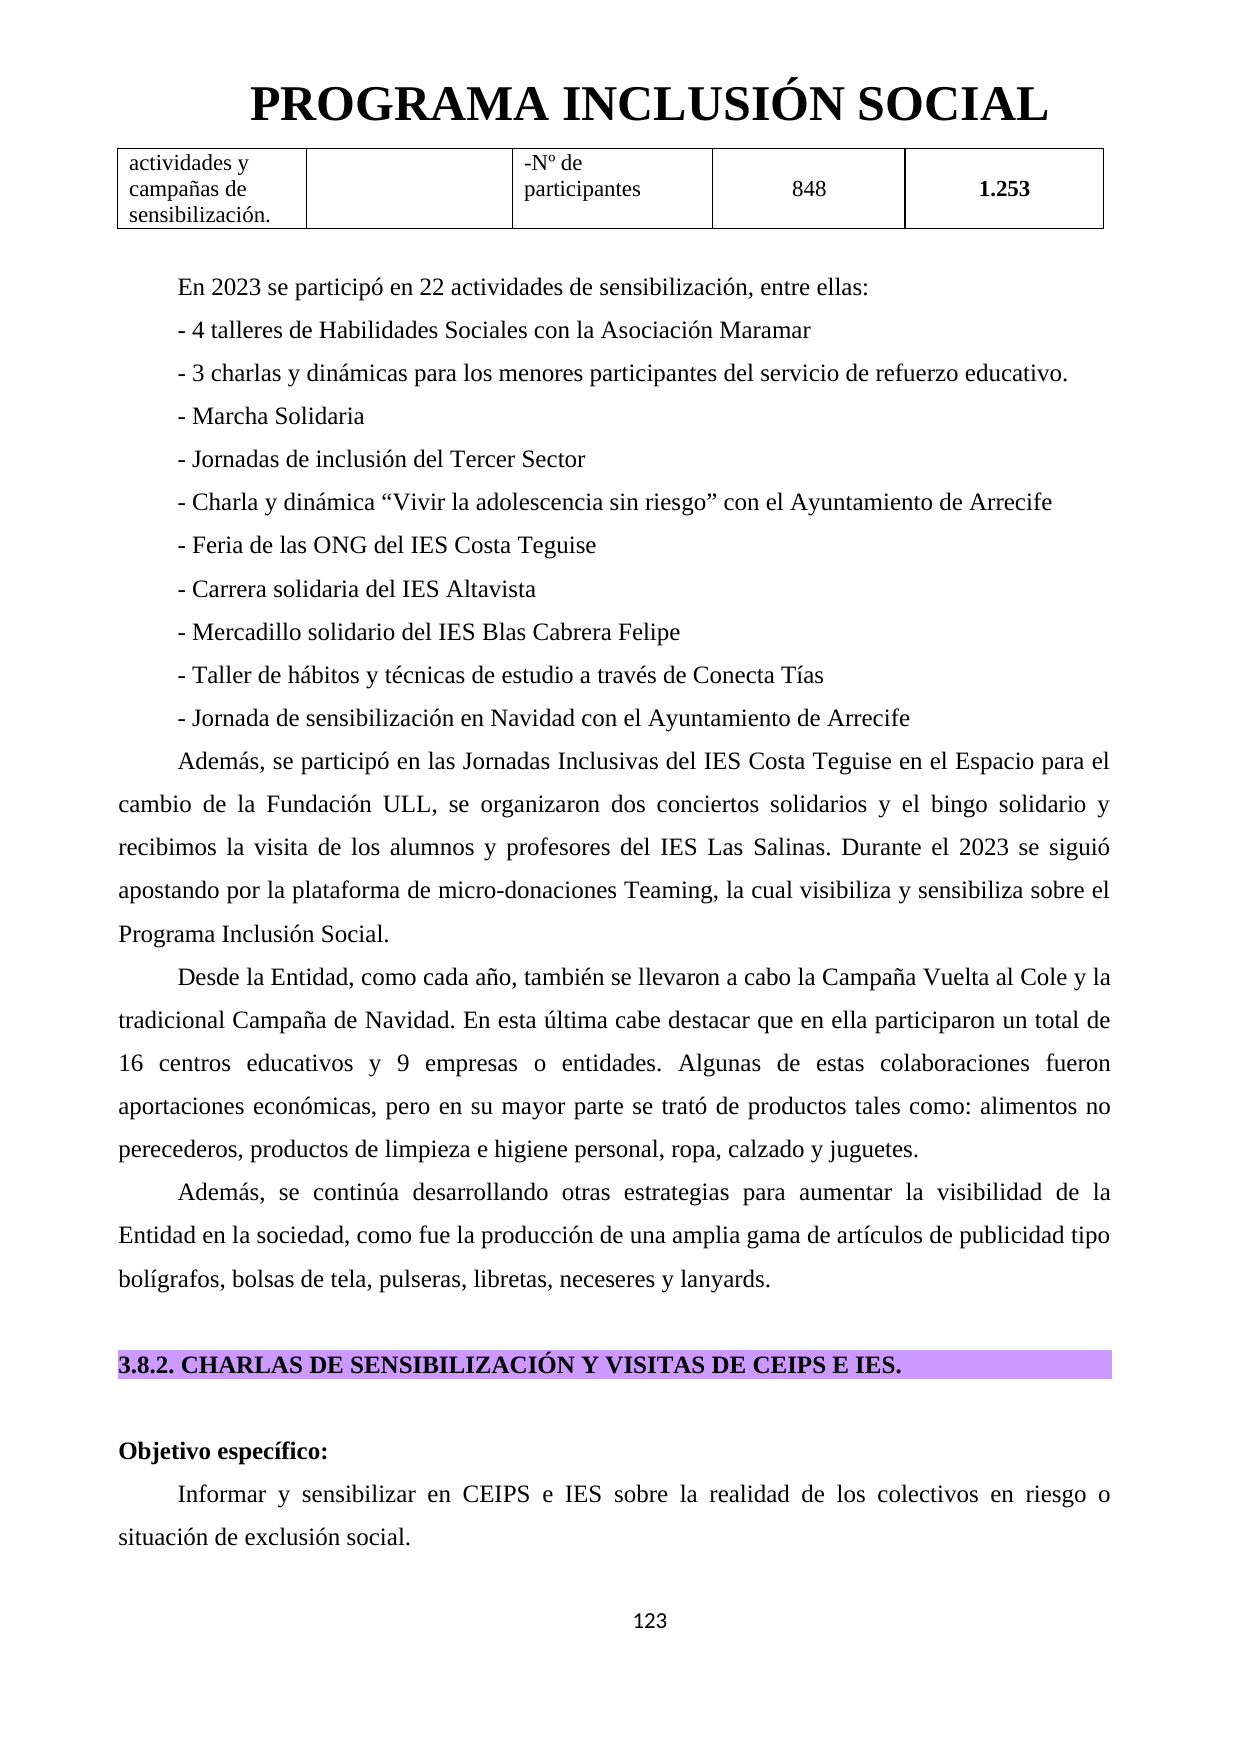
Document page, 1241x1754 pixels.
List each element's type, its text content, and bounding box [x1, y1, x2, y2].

text - 3 charlas y dinámicas para los menores participantes del servicio de refuerzo educativo. [118, 358, 1112, 387]
text - Jornadas de inclusión del Tercer Sector [118, 444, 1112, 473]
text Desde la Entidad, como cada año, también se llevaron a cabo la Campaña Vuelta al Cole y la tradicional Campaña de Navidad. En esta última cabe destacar que en ella participaron un total de 16 centros educativos y 9 empresas o entidades. Algunas de estas colaboraciones fueron aportaciones económicas, pero en su mayor parte se trató de productos tales como: alimentos no perecederos, productos de limpieza e higiene personal, ropa, calzado y juguetes. [118, 962, 1112, 1163]
text - Mercadillo solidario del IES Blas Cabrera Felipe [118, 617, 1112, 646]
table_cell 848 [713, 149, 904, 228]
text - Carrera solidaria del IES Altavista [118, 574, 1112, 602]
text En 2023 se participó en 22 actividades de sensibilización, entre ellas: [118, 272, 1112, 301]
text Informar y sensibilizar en CEIPS e IES sobre la realidad de los colectivos en riesgo o situación de exclusión social. [118, 1479, 1112, 1551]
text Objetivo específico: [118, 1436, 1112, 1465]
table_cell -Nº de participantes [513, 149, 712, 228]
text - Charla y dinámica “Vivir la adolescencia sin riesgo” con el Ayuntamiento de Arrecife [118, 487, 1112, 516]
text - Taller de hábitos y técnicas de estudio a través de Conecta Tías [118, 660, 1112, 689]
table_cell 1.253 [906, 149, 1103, 228]
text - Jornada de sensibilización en Navidad con el Ayuntamiento de Arrecife [118, 703, 1112, 732]
table_cell actividades y campañas de sensibilización. [118, 149, 306, 228]
text 3.8.2. CHARLAS DE SENSIBILIZACIÓN Y VISITAS DE CEIPS E IES. [118, 1350, 1112, 1379]
text - Marcha Solidaria [118, 401, 1112, 430]
table_cell [307, 149, 512, 228]
text Además, se participó en las Jornadas Inclusivas del IES Costa Teguise en el Espacio para el cambio de la Fundación ULL, se organizaron dos conciertos solidarios y el bingo solidario y recibimos la visita de los alumnos y profesores del IES Las Salinas. Durante el 2023 se siguió apostando por la plataforma de micro-donaciones Teaming, la cual visibiliza y sensibiliza sobre el Programa Inclusión Social. [118, 746, 1112, 947]
text - 4 talleres de Habilidades Sociales con la Asociación Maramar [118, 315, 1112, 344]
text Además, se continúa desarrollando otras estrategias para aumentar la visibilidad de la Entidad en la sociedad, como fue la producción de una amplia gama de artículos de publicidad tipo bolígrafos, bolsas de tela, pulseras, libretas, neceseres y lanyards. [118, 1177, 1112, 1292]
text - Feria de las ONG del IES Costa Teguise [118, 531, 1112, 559]
